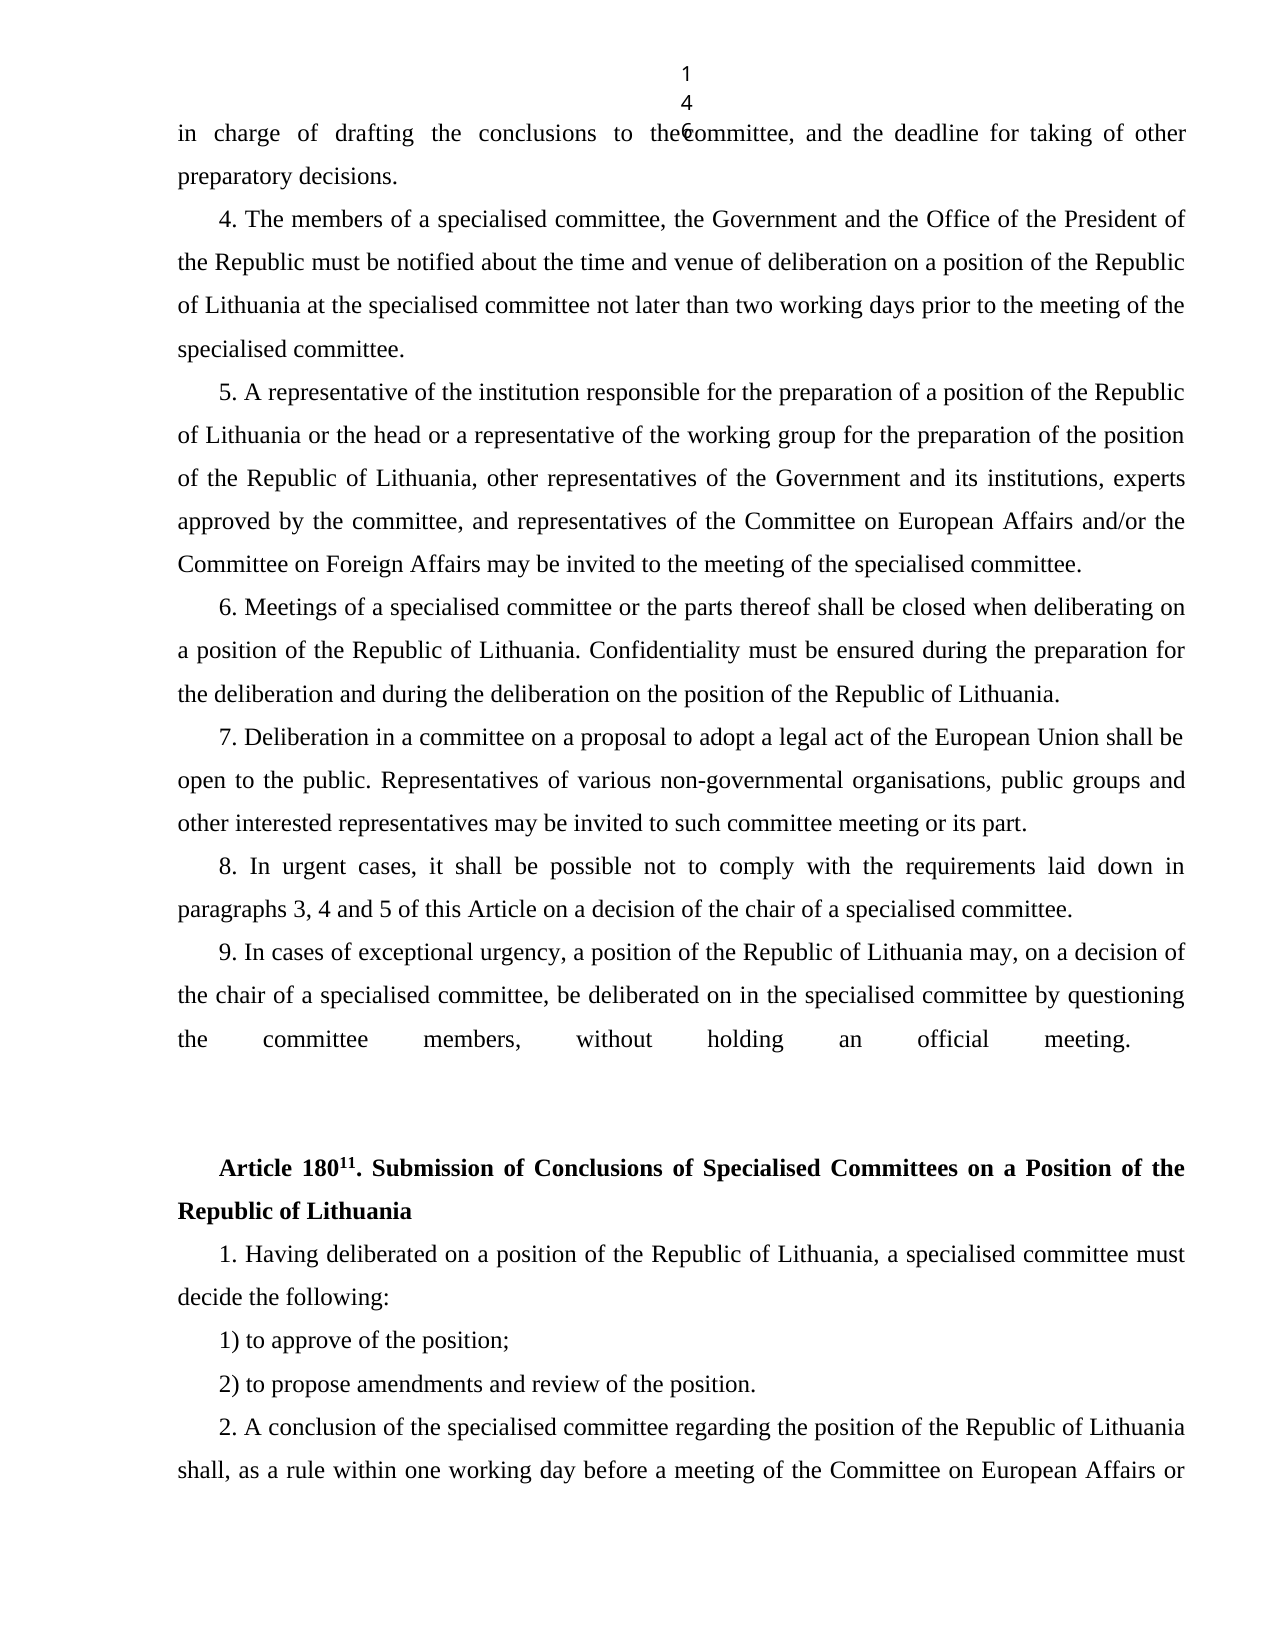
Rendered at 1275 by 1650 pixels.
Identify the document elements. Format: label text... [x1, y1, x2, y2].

text Article 18011. Submission of Conclusions of Specialised Committees on a Position of the Republic of Lithuania [177, 1153, 1186, 1225]
text 2. A conclusion of the specialised committee regarding the position of the Republic of Lithuania shall, as a rule within one working day before a meeting of the Committee on European Affairs or [177, 1412, 1186, 1484]
text 4. The members of a specialised committee, the Government and the Office of the President of the Republic must be notified about the time and venue of deliberation on a position of the Republic of Lithuania at the specialised committee not later than two working days prior to the meeting of the specialised committee. [177, 204, 1186, 362]
text 1) to approve of the position; [177, 1326, 1186, 1354]
text 9. In cases of exceptional urgency, a position of the Republic of Lithuania may, on a decision of the chair of a specialised committee, be deliberated on in the specialised committee by questioning the committee members, without holding an official meeting. [177, 937, 1186, 1096]
text 8. In urgent cases, it shall be possible not to comply with the requirements laid down in paragraphs 3, 4 and 5 of this Article on a decision of the chair of a specialised committee. [177, 851, 1186, 923]
text 1. Having deliberated on a position of the Republic of Lithuania, a specialised committee must decide the following: [177, 1239, 1186, 1311]
text in charge of drafting the conclusions to the committee, and the deadline for taking of other preparatory decisions. [177, 118, 1186, 190]
text 5. A representative of the institution responsible for the preparation of a position of the Republic of Lithuania or the head or a representative of the working group for the preparation of the position of the Republic of Lithuania, other representatives of the Government and its institutions, experts approved by the committee, and representatives of the Committee on European Affairs and/or the Committee on Foreign Affairs may be invited to the meeting of the specialised committee. [177, 377, 1186, 578]
text 6. Meetings of a specialised committee or the parts thereof shall be closed when deliberating on a position of the Republic of Lithuania. Confidentiality must be ensured during the preparation for the deliberation and during the deliberation on the position of the Republic of Lithuania. [177, 592, 1186, 707]
text 2) to propose amendments and review of the position. [177, 1369, 1186, 1397]
text 7. Deliberation in a committee on a proposal to adopt a legal act of the European Union shall be open to the public. Representatives of various non-governmental organisations, public groups and other interested representatives may be invited to such committee meeting or its part. [177, 722, 1186, 837]
